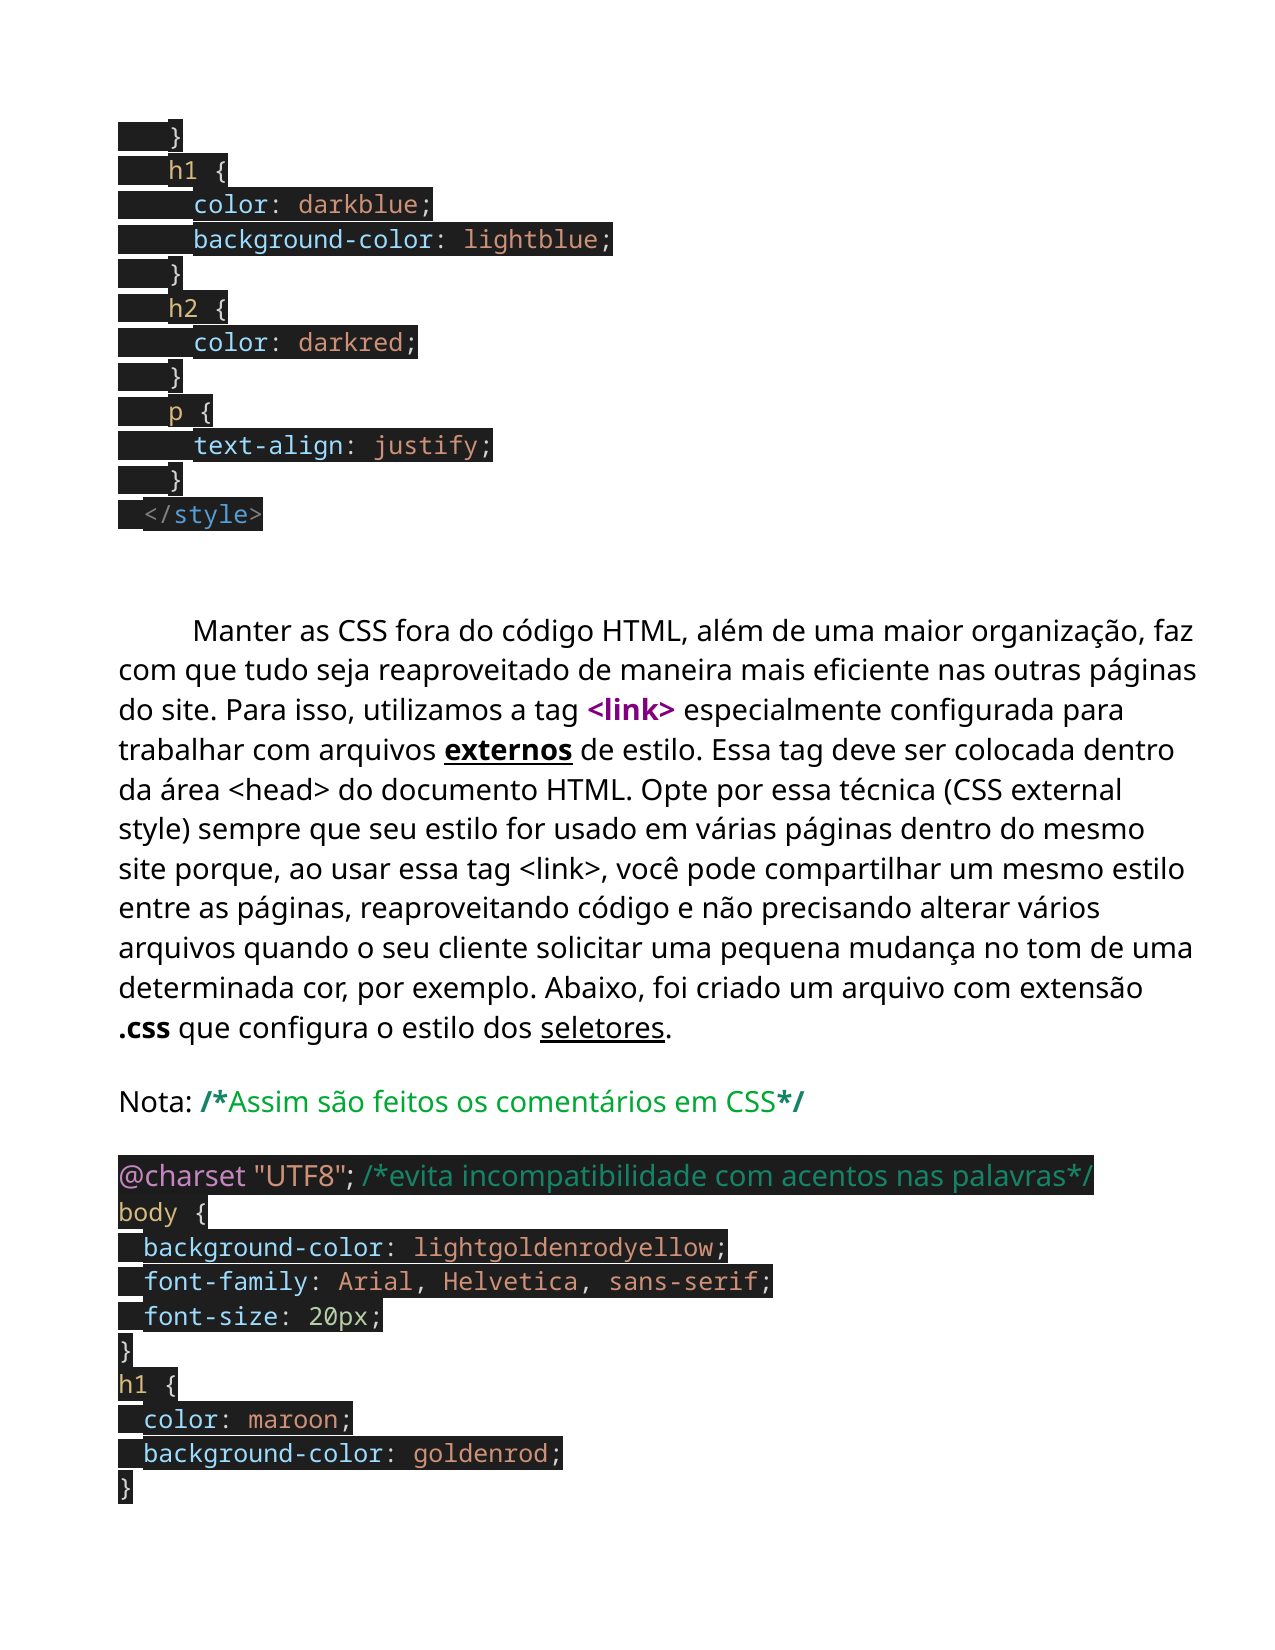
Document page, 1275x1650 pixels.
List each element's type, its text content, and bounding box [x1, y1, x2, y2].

text p { [118, 393, 1157, 427]
text h1 { [118, 152, 1157, 187]
text background-color: goldenrod; [118, 1435, 1157, 1470]
text } [118, 118, 1157, 152]
text } [118, 256, 1157, 290]
text } [118, 1332, 1157, 1367]
text </style> [118, 496, 1157, 531]
text color: darkred; [118, 324, 1157, 359]
text body { [118, 1195, 1157, 1229]
text } [118, 1470, 1157, 1504]
text color: maroon; [118, 1401, 1157, 1435]
text font-size: 20px; [118, 1298, 1157, 1332]
text Manter as CSS fora do código HTML, além de uma maior organização, faz com que tudo seja reaproveitado de maneira mais eficiente nas outras páginas do site. Para isso, utilizamos a tag <link> especialmente configurada para trabalhar com arquivos externos de estilo. Essa tag deve ser colocada dentro da área <head> do documento HTML. Opte por essa técnica (CSS external style) sempre que seu estilo for usado em várias páginas dentro do mesmo site porque, ao usar essa tag <link>, você pode compartilhar um mesmo estilo entre as páginas, reaproveitando código e não precisando alterar vários arquivos quando o seu cliente solicitar uma pequena mudança no tom de uma determinada cor, por exemplo. Abaixo, foi criado um arquivo com extensão .css que configura o estilo dos seletores. [118, 610, 1198, 1047]
text h1 { [118, 1367, 1157, 1401]
text } [118, 462, 1157, 496]
text Nota: /*Assim são feitos os comentários em CSS*/ [118, 1081, 1198, 1121]
text color: darkblue; [118, 187, 1157, 221]
text h2 { [118, 290, 1157, 324]
text @charset "UTF8"; /*evita incompatibilidade com acentos nas palavras*/ [118, 1155, 1198, 1195]
text font-family: Arial, Helvetica, sans-serif; [118, 1263, 1157, 1298]
text } [118, 359, 1157, 393]
text background-color: lightblue; [118, 221, 1157, 256]
text text-align: justify; [118, 427, 1157, 462]
text background-color: lightgoldenrodyellow; [118, 1229, 1157, 1263]
